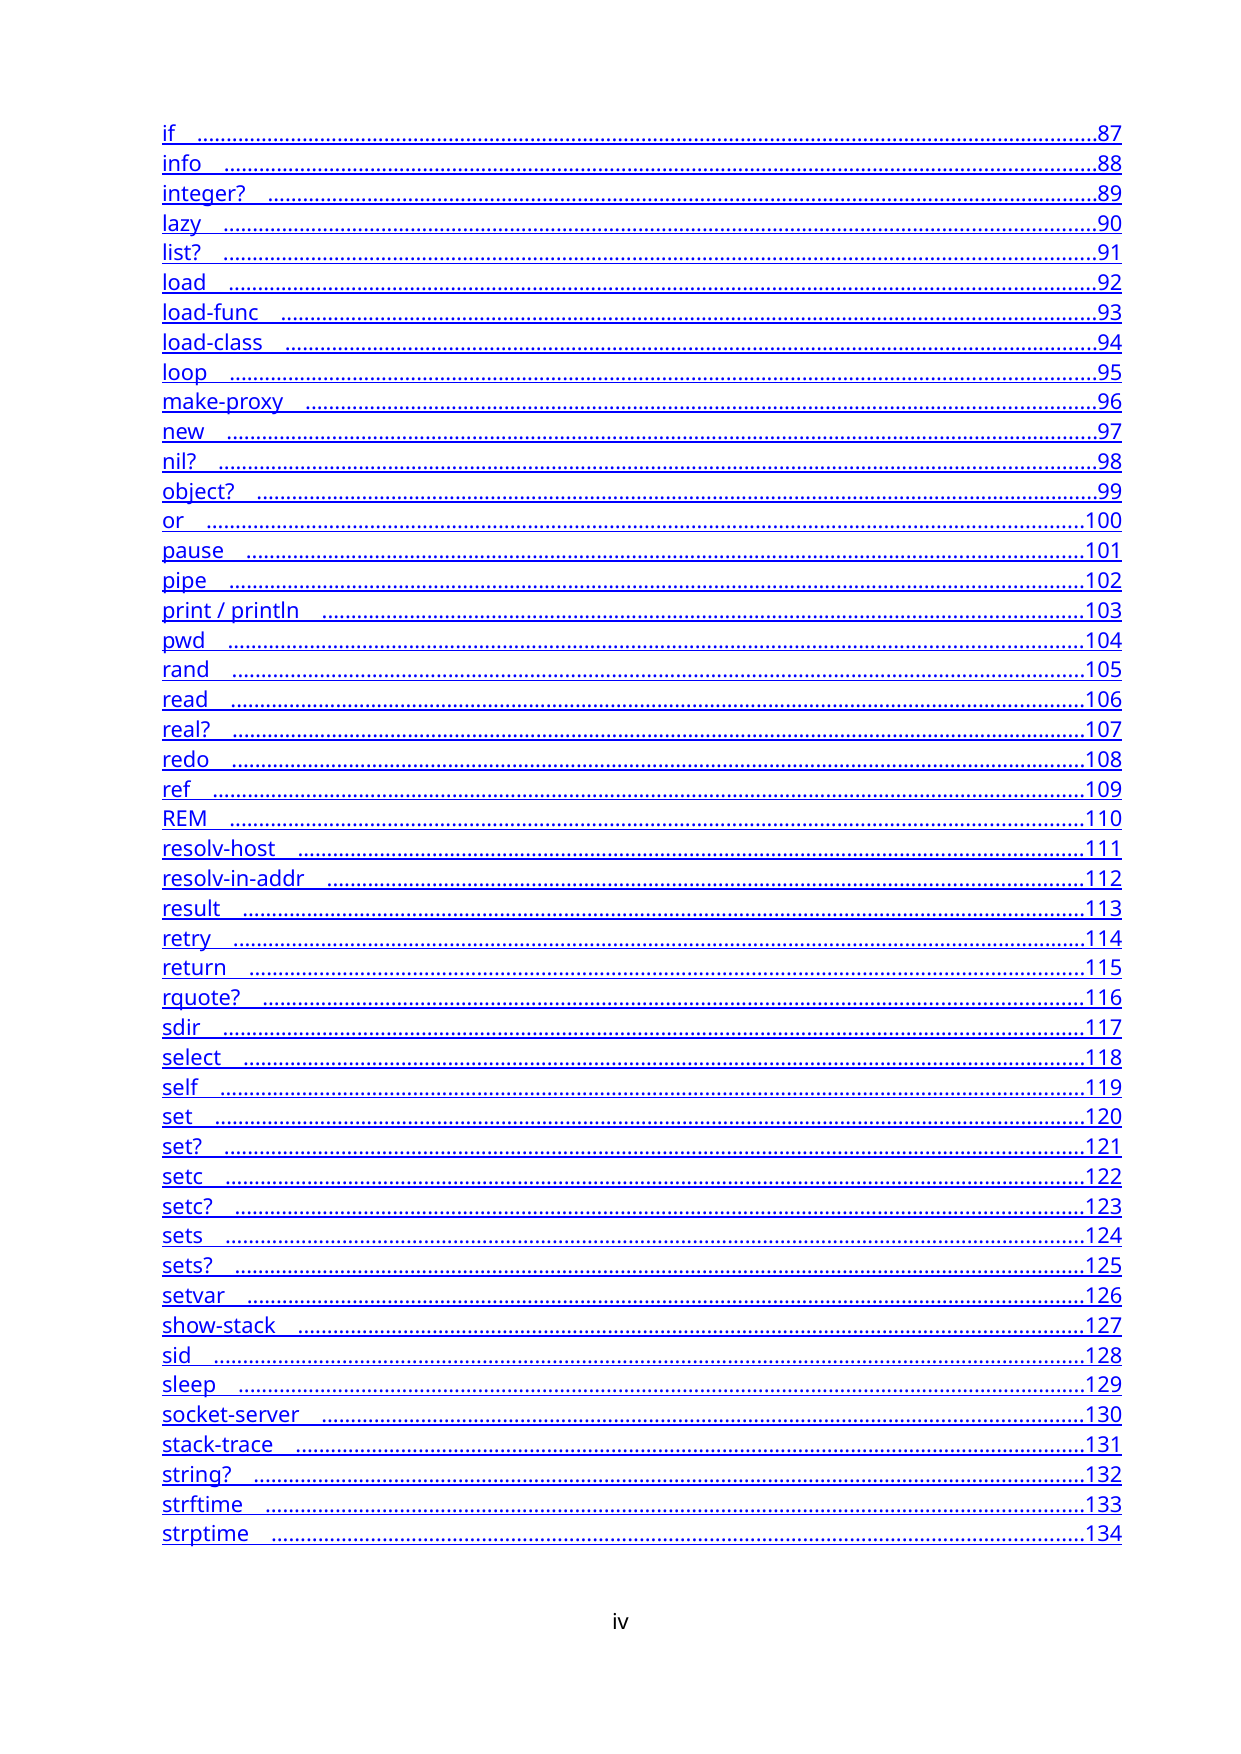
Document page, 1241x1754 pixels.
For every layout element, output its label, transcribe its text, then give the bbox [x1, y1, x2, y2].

text sleep 129 [162, 1369, 1122, 1395]
text result 113 [162, 893, 1122, 918]
text set? 121 [162, 1131, 1122, 1156]
text make-proxy 96 [162, 386, 1122, 411]
text stack-trace 131 [162, 1429, 1122, 1454]
text load-class 94 [162, 327, 1122, 352]
text setvar 126 [162, 1280, 1122, 1305]
text list? 91 [162, 237, 1122, 263]
text pipe 102 [162, 565, 1122, 590]
text read 106 [162, 684, 1122, 709]
text info 88 [162, 148, 1122, 173]
text pwd 104 [162, 624, 1122, 650]
text integer? 89 [162, 178, 1122, 203]
text rquote? 116 [162, 982, 1122, 1007]
text REM 110 [162, 803, 1122, 829]
text if 87 [162, 118, 1122, 143]
text ref 109 [162, 773, 1122, 799]
text rand 105 [162, 654, 1122, 680]
text sid 128 [162, 1339, 1122, 1365]
text sets 124 [162, 1220, 1122, 1246]
text resolv-in-addr 112 [162, 863, 1122, 888]
text sdir 117 [162, 1012, 1122, 1037]
text nil? 98 [162, 446, 1122, 471]
text set 120 [162, 1101, 1122, 1126]
text lazy 90 [162, 207, 1122, 233]
text object? 99 [162, 476, 1122, 501]
text loop 95 [162, 356, 1122, 382]
text strptime 134 [162, 1518, 1122, 1544]
text redo 108 [162, 744, 1122, 769]
text real? 107 [162, 714, 1122, 739]
text or 100 [162, 505, 1122, 531]
text self 119 [162, 1071, 1122, 1097]
text select 118 [162, 1042, 1122, 1067]
text new 97 [162, 416, 1122, 441]
text setc 122 [162, 1161, 1122, 1186]
text setc? 123 [162, 1191, 1122, 1216]
text socket-server 130 [162, 1399, 1122, 1424]
text return 115 [162, 952, 1122, 978]
text strftime 133 [162, 1488, 1122, 1514]
text string? 132 [162, 1459, 1122, 1484]
text pause 101 [162, 535, 1122, 560]
text print / println 103 [162, 595, 1122, 620]
text show-stack 127 [162, 1310, 1122, 1335]
text load-func 93 [162, 297, 1122, 322]
text load 92 [162, 267, 1122, 292]
text sets? 125 [162, 1250, 1122, 1275]
text resolv-host 111 [162, 833, 1122, 858]
text retry 114 [162, 922, 1122, 948]
